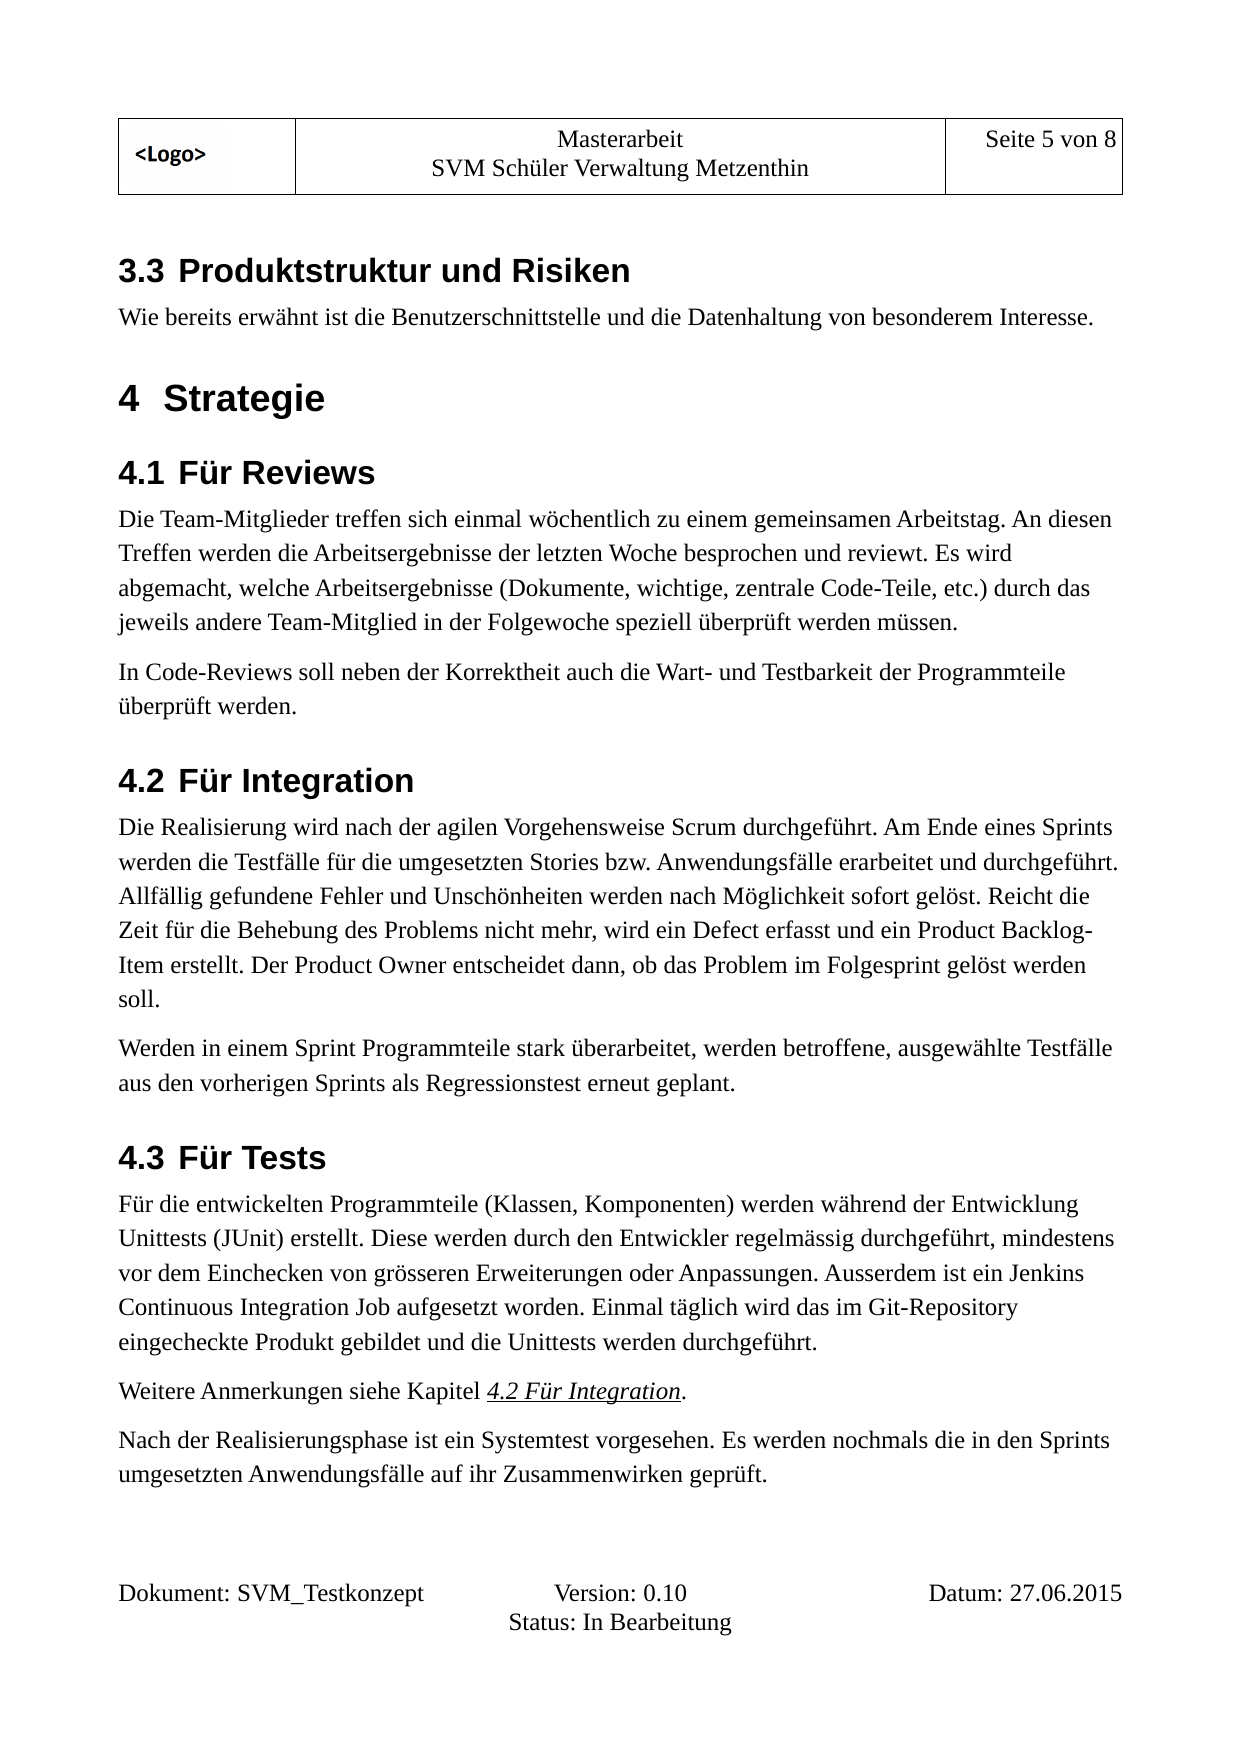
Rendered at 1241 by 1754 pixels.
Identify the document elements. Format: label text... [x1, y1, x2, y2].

text Werden in einem Sprint Programmteile stark überarbeitet, werden betroffene, ausgewählte Testfälle aus den vorherigen Sprints als Regressionstest erneut geplant. [118, 1033, 1122, 1097]
text In Code-Reviews soll neben der Korrektheit auch die Wart- und Testbarkeit der Programmteile überprüft werden. [118, 657, 1122, 720]
text Die Team-Mitglieder treffen sich einmal wöchentlich zu einem gemeinsamen Arbeitstag. An diesen Treffen werden die Arbeitsergebnisse der letzten Woche besprochen und reviewt. Es wird abgemacht, welche Arbeitsergebnisse (Dokumente, wichtige, zentrale Code-Teile, etc.) durch das jeweils andere Team-Mitglied in der Folgewoche speziell überprüft werden müssen. [118, 504, 1122, 636]
subtitle Für Reviews [118, 453, 1122, 492]
text Die Realisierung wird nach der agilen Vorgehensweise Scrum durchgeführt. Am Ende eines Sprints werden die Testfälle für die umgesetzten Stories bzw. Anwendungsfälle erarbeitet und durchgeführt. Allfällig gefundene Fehler und Unschönheiten werden nach Möglichkeit sofort gelöst. Reicht die Zeit für die Behebung des Problems nicht mehr, wird ein Defect erfasst und ein Product Backlog-Item erstellt. Der Product Owner entscheidet dann, ob das Problem im Folgesprint gelöst werden soll. [118, 812, 1122, 1013]
text Für die entwickelten Programmteile (Klassen, Komponenten) werden während der Entwicklung Unittests (JUnit) erstellt. Diese werden durch den Entwickler regelmässig durchgeführt, mindestens vor dem Einchecken von grösseren Erweiterungen oder Anpassungen. Ausserdem ist ein Jenkins Continuous Integration Job aufgesetzt worden. Einmal täglich wird das im Git-Repository eingecheckte Produkt gebildet und die Unittests werden durchgeführt. [118, 1189, 1122, 1356]
text Weitere Anmerkungen siehe Kapitel 4.2 Für Integration. [118, 1376, 1122, 1405]
subtitle Produktstruktur und Risiken [118, 251, 1122, 289]
subtitle Strategie [118, 376, 1122, 419]
text Nach der Realisierungsphase ist ein Systemtest vorgesehen. Es werden nochmals die in den Sprints umgesetzten Anwendungsfälle auf ihr Zusammenwirken geprüft. [118, 1425, 1122, 1488]
picture [123, 123, 230, 189]
subtitle Für Tests [118, 1138, 1122, 1177]
text Wie bereits erwähnt ist die Benutzerschnittstelle und die Datenhaltung von besonderem Interesse. [118, 302, 1122, 331]
subtitle Für Integration [118, 761, 1122, 799]
